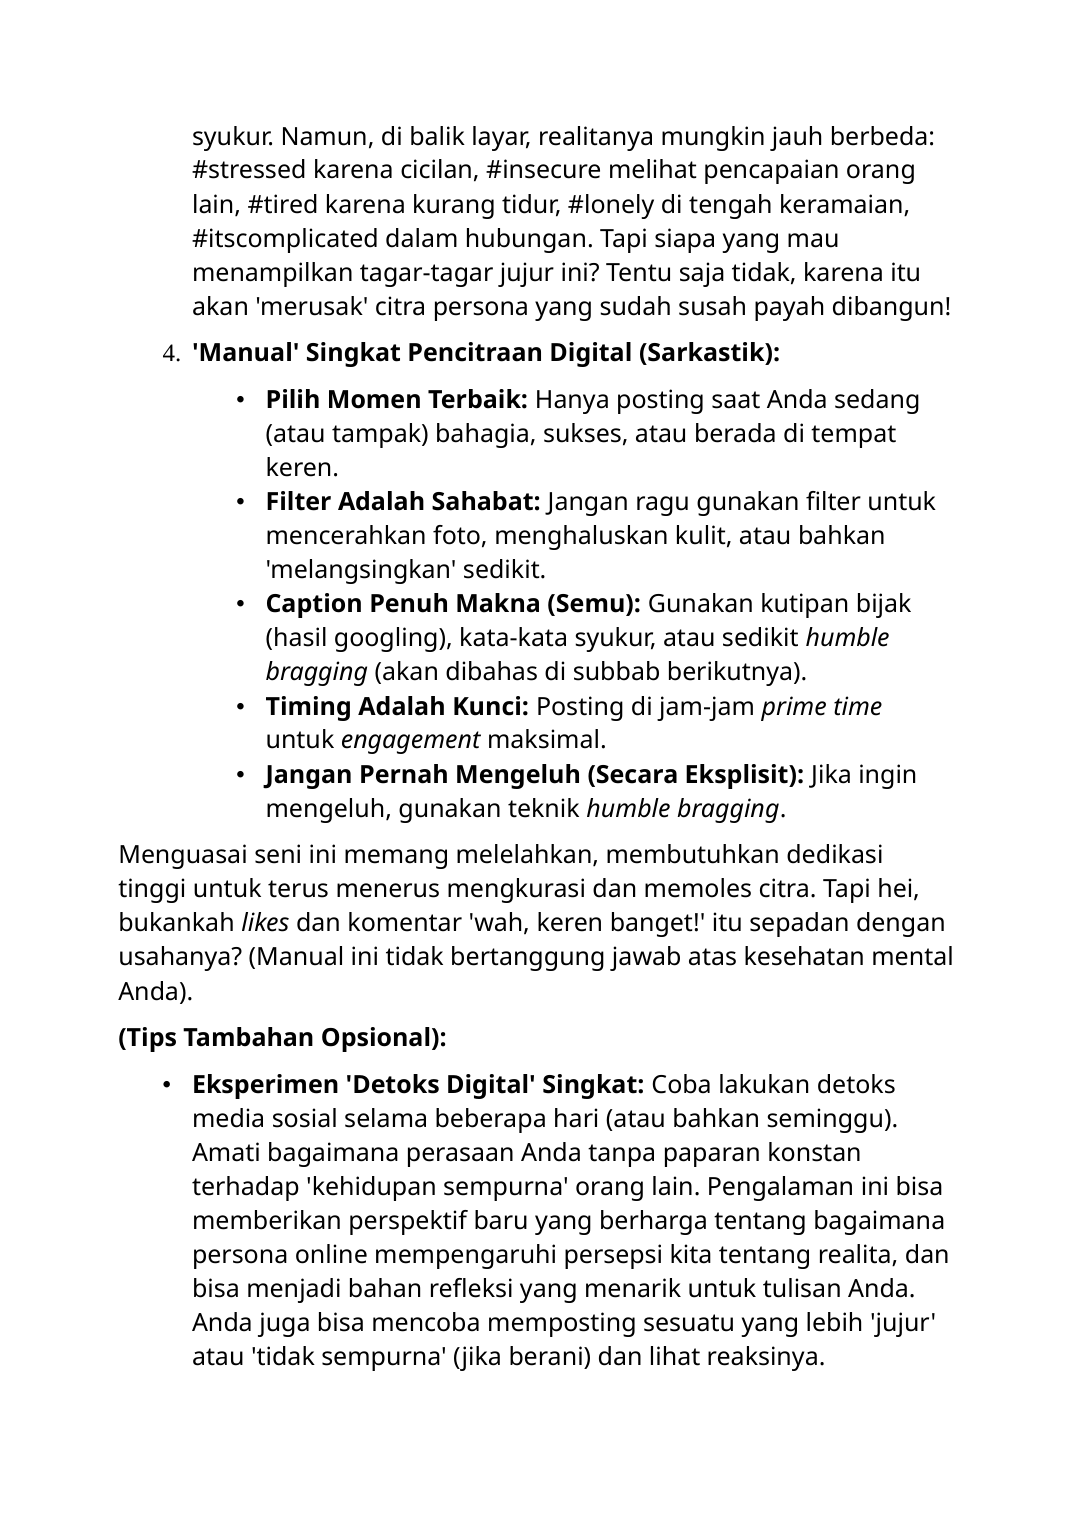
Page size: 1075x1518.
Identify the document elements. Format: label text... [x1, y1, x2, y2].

text Menguasai seni ini memang melelahkan, membutuhkan dedikasi tinggi untuk terus menerus mengkurasi dan memoles citra. Tapi hei, bukankah likes dan komentar 'wah, keren banget!' itu sepadan dengan usahanya? (Manual ini tidak bertanggung jawab atas kesehatan mental Anda). [118, 837, 957, 1007]
list Timing Adalah Kunci: Posting di jam-jam prime time untuk engagement maksimal. [236, 688, 957, 756]
list 'Manual' Singkat Pencitraan Digital (Sarkastik): [162, 335, 957, 369]
list syukur. Namun, di balik layar, realitanya mungkin jauh berbeda: #stressed karena cicilan, #insecure melihat pencapaian orang lain, #tired karena kurang tidur, #lonely di tengah keramaian, #itscomplicated dalam hubungan. Tapi siapa yang mau menampilkan tagar-tagar jujur ini? Tentu saja tidak, karena itu akan 'merusak' citra persona yang sudah susah payah dibangun! [162, 118, 957, 322]
list Jangan Pernah Mengeluh (Secara Eksplisit): Jika ingin mengeluh, gunakan teknik humble bragging. [236, 756, 957, 824]
list Pilih Momen Terbaik: Hanya posting saat Anda sedang (atau tampak) bahagia, sukses, atau berada di tempat keren. [236, 382, 957, 484]
list Caption Penuh Makna (Semu): Gunakan kutipan bijak (hasil googling), kata-kata syukur, atau sedikit humble bragging (akan dibahas di subbab berikutnya). [236, 586, 957, 688]
list Eksperimen 'Detoks Digital' Singkat: Coba lakukan detoks media sosial selama beberapa hari (atau bahkan seminggu). Amati bagaimana perasaan Anda tanpa paparan konstan terhadap 'kehidupan sempurna' orang lain. Pengalaman ini bisa memberikan perspektif baru yang berharga tentang bagaimana persona online mempengaruhi persepsi kita tentang realita, dan bisa menjadi bahan refleksi yang menarik untuk tulisan Anda. Anda juga bisa mencoba memposting sesuatu yang lebih 'jujur' atau 'tidak sempurna' (jika berani) dan lihat reaksinya. [162, 1066, 957, 1373]
list Filter Adalah Sahabat: Jangan ragu gunakan filter untuk mencerahkan foto, menghaluskan kulit, atau bahkan 'melangsingkan' sedikit. [236, 484, 957, 586]
text (Tips Tambahan Opsional): [118, 1020, 957, 1054]
